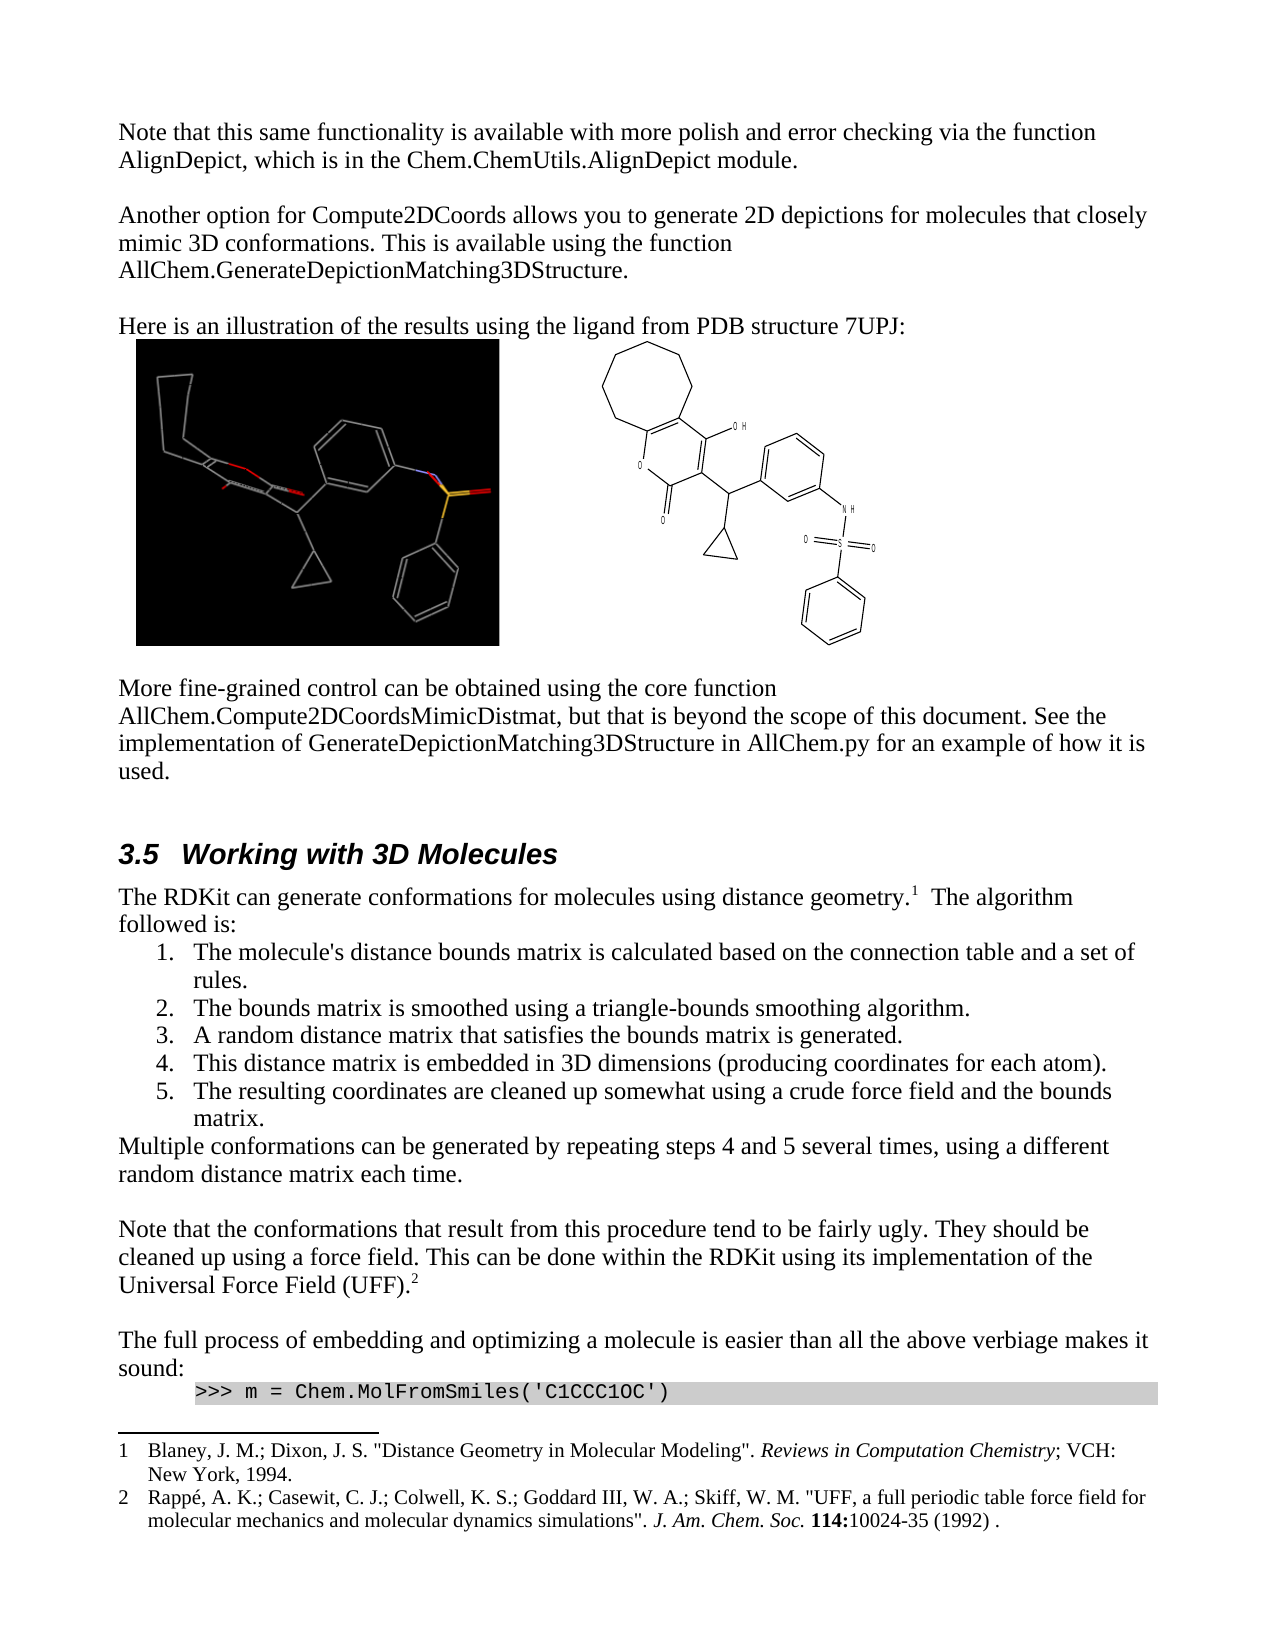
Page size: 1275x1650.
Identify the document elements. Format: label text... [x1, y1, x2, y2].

text The RDKit can generate conformations for molecules using distance geometry. The algorithm followed is: [118, 883, 1157, 938]
list The molecule's distance bounds matrix is calculated based on the connection table and a set of rules. [156, 938, 1157, 994]
text The full process of embedding and optimizing a molecule is easier than all the above verbiage makes it sound: [118, 1326, 1157, 1382]
list The resulting coordinates are cleaned up somewhat using a crude force field and the bounds matrix. [156, 1077, 1157, 1132]
text More fine-grained control can be obtained using the core function AllChem.Compute2DCoordsMimicDistmat, but that is beyond the scope of this document. See the implementation of GenerateDepictionMatching3DStructure in AllChem.py for an example of how it is used. [118, 674, 1157, 785]
text Here is an illustration of the results using the ligand from PDB structure 7UPJ: [118, 312, 1157, 340]
text Rappé, A. K.; Casewit, C. J.; Colwell, K. S.; Goddard III, W. A.; Skiff, W. M. "UFF, a full periodic table force field for molecular mechanics and molecular dynamics simulations". J. Am. Chem. Soc. 114:10024-35 (1992) . [118, 1486, 1157, 1532]
text >>> m = Chem.MolFromSmiles('C1CCC1OC') [195, 1382, 1158, 1405]
subtitle Working with 3D Molecules [118, 838, 1157, 870]
text Note that the conformations that result from this procedure tend to be fairly ugly. They should be cleaned up using a force field. This can be done within the RDKit using its implementation of the Universal Force Field (UFF). [118, 1215, 1157, 1298]
picture [136, 339, 500, 646]
list This distance matrix is embedded in 3D dimensions (producing coordinates for each atom). [156, 1049, 1157, 1077]
text Blaney, J. M.; Dixon, J. S. "Distance Geometry in Molecular Modeling". Reviews in Computation Chemistry; VCH: New York, 1994. [118, 1439, 1157, 1486]
text Note that this same functionality is available with more polish and error checking via the function AlignDepict, which is in the Chem.ChemUtils.AlignDepict module. [118, 118, 1157, 173]
list The bounds matrix is smoothed using a triangle-bounds smoothing algorithm. [156, 994, 1157, 1021]
list A random distance matrix that satisfies the bounds matrix is generated. [156, 1021, 1157, 1049]
text Another option for Compute2DCoords allows you to generate 2D depictions for molecules that closely mimic 3D conformations. This is available using the function AllChem.GenerateDepictionMatching3DStructure. [118, 201, 1157, 284]
text Multiple conformations can be generated by repeating steps 4 and 5 several times, using a different random distance matrix each time. [118, 1132, 1157, 1188]
